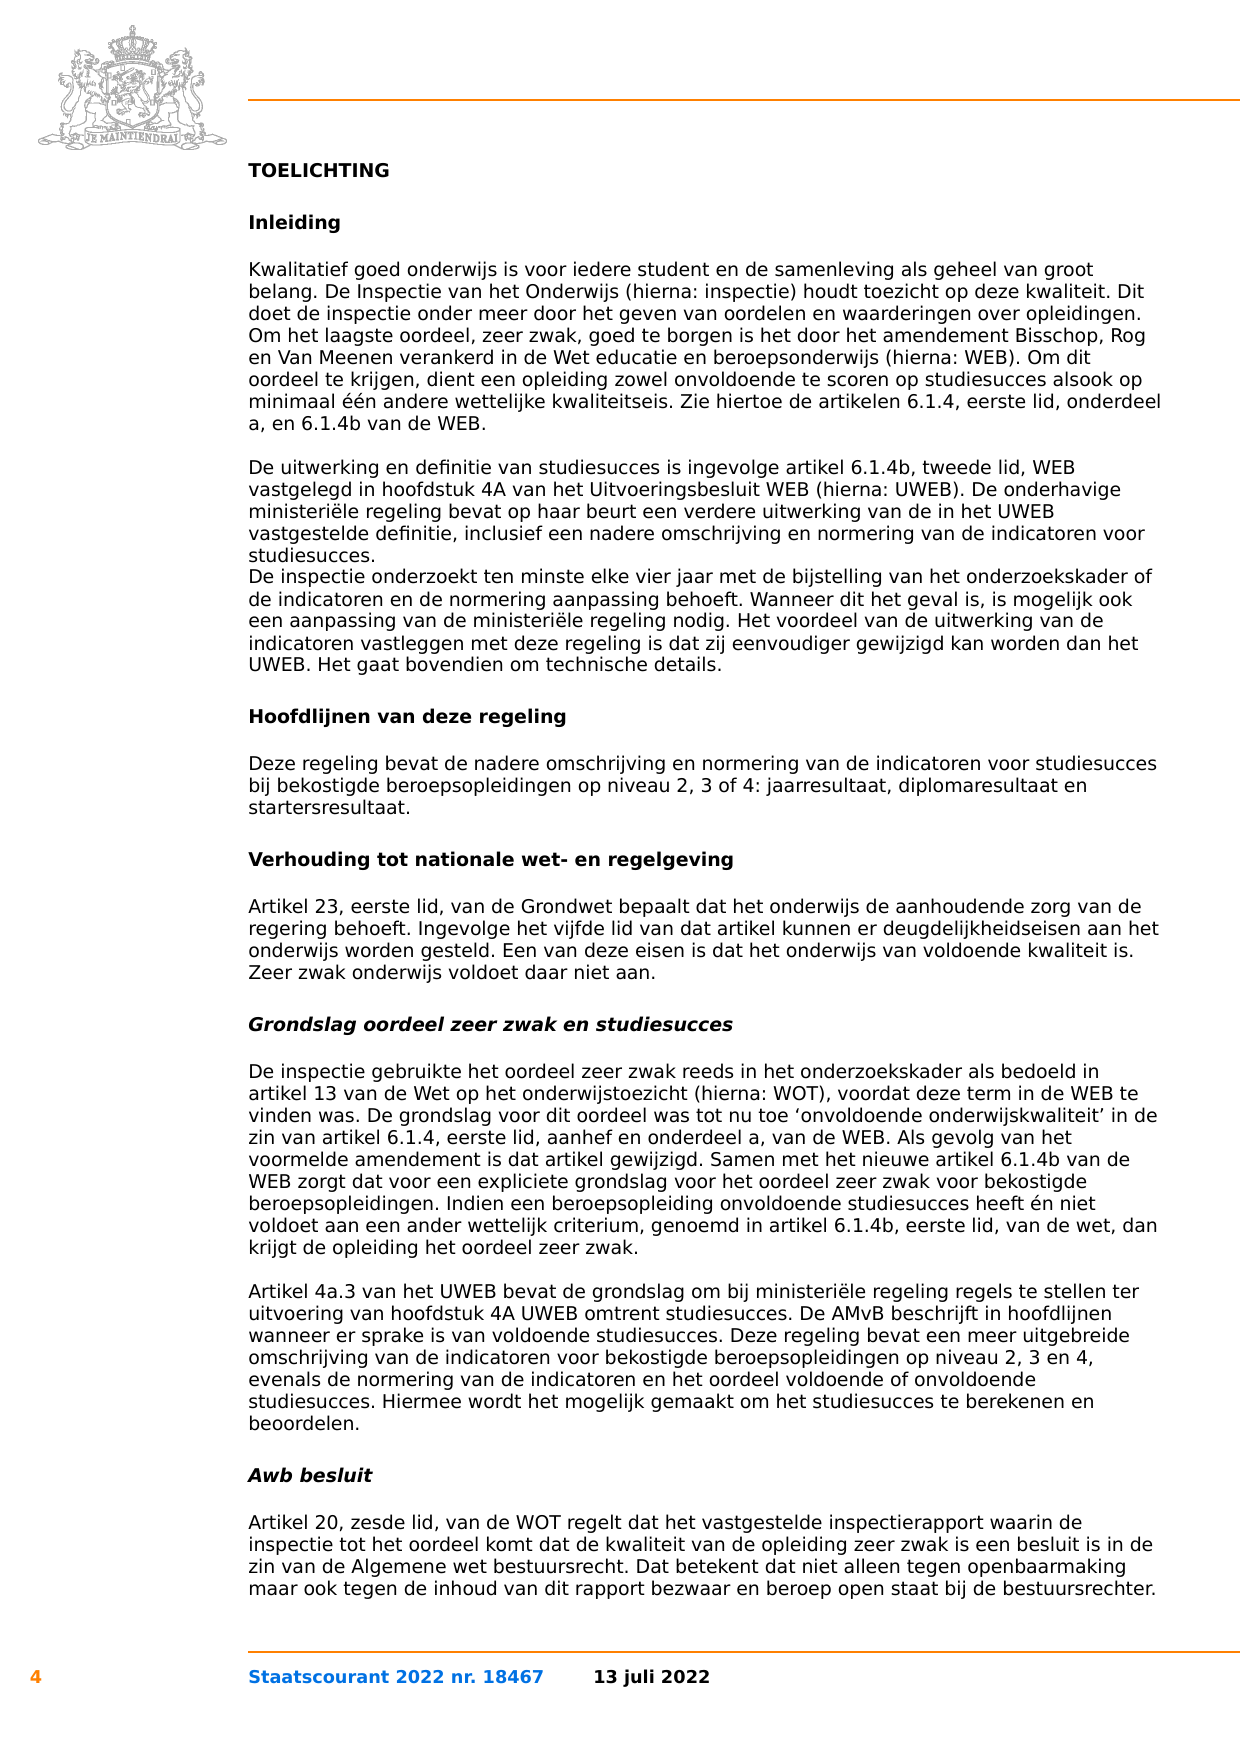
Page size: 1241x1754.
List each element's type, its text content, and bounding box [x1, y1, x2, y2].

subtitle Grondslag oordeel zeer zwak en studiesucces [248, 1014, 1163, 1036]
text De uitwerking en definitie van studiesucces is ingevolge artikel 6.1.4b, tweede lid, WEB vastgelegd in hoofdstuk 4A van het Uitvoeringsbesluit WEB (hierna: UWEB). De onderhavige ministeriële regeling bevat op haar beurt een verdere uitwerking van de in het UWEB vastgestelde definitie, inclusief een nadere omschrijving en normering van de indicatoren voor studiesucces. [248, 457, 1163, 566]
subtitle Inleiding [248, 212, 1163, 234]
text Artikel 20, zesde lid, van de WOT regelt dat het vastgestelde inspectierapport waarin de inspectie tot het oordeel komt dat de kwaliteit van de opleiding zeer zwak is een besluit is in de zin van de Algemene wet bestuursrecht. Dat betekent dat niet alleen tegen openbaarmaking maar ook tegen de inhoud van dit rapport bezwaar en beroep open staat bij de bestuursrechter. [248, 1512, 1163, 1599]
text Deze regeling bevat de nadere omschrijving en normering van de indicatoren voor studiesucces bij bekostigde beroepsopleidingen op niveau 2, 3 of 4: jaarresultaat, diplomaresultaat en startersresultaat. [248, 753, 1163, 819]
subtitle Verhouding tot nationale wet- en regelgeving [248, 849, 1163, 871]
text Artikel 23, eerste lid, van de Grondwet bepaalt dat het onderwijs de aanhoudende zorg van de regering behoeft. Ingevolge het vijfde lid van dat artikel kunnen er deugdelijkheidseisen aan het onderwijs worden gesteld. Een van deze eisen is dat het onderwijs van voldoende kwaliteit is. Zeer zwak onderwijs voldoet daar niet aan. [248, 896, 1163, 984]
subtitle TOELICHTING [248, 160, 1163, 182]
text De inspectie gebruikte het oordeel zeer zwak reeds in het onderzoekskader als bedoeld in artikel 13 van de Wet op het onderwijstoezicht (hierna: WOT), voordat deze term in de WEB te vinden was. De grondslag voor dit oordeel was tot nu toe ‘onvoldoende onderwijskwaliteit’ in de zin van artikel 6.1.4, eerste lid, aanhef en onderdeel a, van de WEB. Als gevolg van het voormelde amendement is dat artikel gewijzigd. Samen met het nieuwe artikel 6.1.4b van de WEB zorgt dat voor een expliciete grondslag voor het oordeel zeer zwak voor bekostigde beroepsopleidingen. Indien een beroepsopleiding onvoldoende studiesucces heeft én niet voldoet aan een ander wettelijk criterium, genoemd in artikel 6.1.4b, eerste lid, van de wet, dan krijgt de opleiding het oordeel zeer zwak. [248, 1061, 1163, 1259]
text De inspectie onderzoekt ten minste elke vier jaar met de bijstelling van het onderzoekskader of de indicatoren en de normering aanpassing behoeft. Wanneer dit het geval is, is mogelijk ook een aanpassing van de ministeriële regeling nodig. Het voordeel van de uitwerking van de indicatoren vastleggen met deze regeling is dat zij eenvoudiger gewijzigd kan worden dan het UWEB. Het gaat bovendien om technische details. [248, 566, 1163, 676]
picture [38, 25, 227, 150]
text Kwalitatief goed onderwijs is voor iedere student en de samenleving als geheel van groot belang. De Inspectie van het Onderwijs (hierna: inspectie) houdt toezicht op deze kwaliteit. Dit doet de inspectie onder meer door het geven van oordelen en waarderingen over opleidingen. Om het laagste oordeel, zeer zwak, goed te borgen is het door het amendement Bisschop, Rog en Van Meenen verankerd in de Wet educatie en beroepsonderwijs (hierna: WEB). Om dit oordeel te krijgen, dient een opleiding zowel onvoldoende te scoren op studiesucces alsook op minimaal één andere wettelijke kwaliteitseis. Zie hiertoe de artikelen 6.1.4, eerste lid, onderdeel a, en 6.1.4b van de WEB. [248, 259, 1163, 435]
text Artikel 4a.3 van het UWEB bevat de grondslag om bij ministeriële regeling regels te stellen ter uitvoering van hoofdstuk 4A UWEB omtrent studiesucces. De AMvB beschrijft in hoofdlijnen wanneer er sprake is van voldoende studiesucces. Deze regeling bevat een meer uitgebreide omschrijving van de indicatoren voor bekostigde beroepsopleidingen op niveau 2, 3 en 4, evenals de normering van de indicatoren en het oordeel voldoende of onvoldoende studiesucces. Hiermee wordt het mogelijk gemaakt om het studiesucces te berekenen en beoordelen. [248, 1281, 1163, 1435]
subtitle Awb besluit [248, 1465, 1163, 1487]
subtitle Hoofdlijnen van deze regeling [248, 706, 1163, 728]
